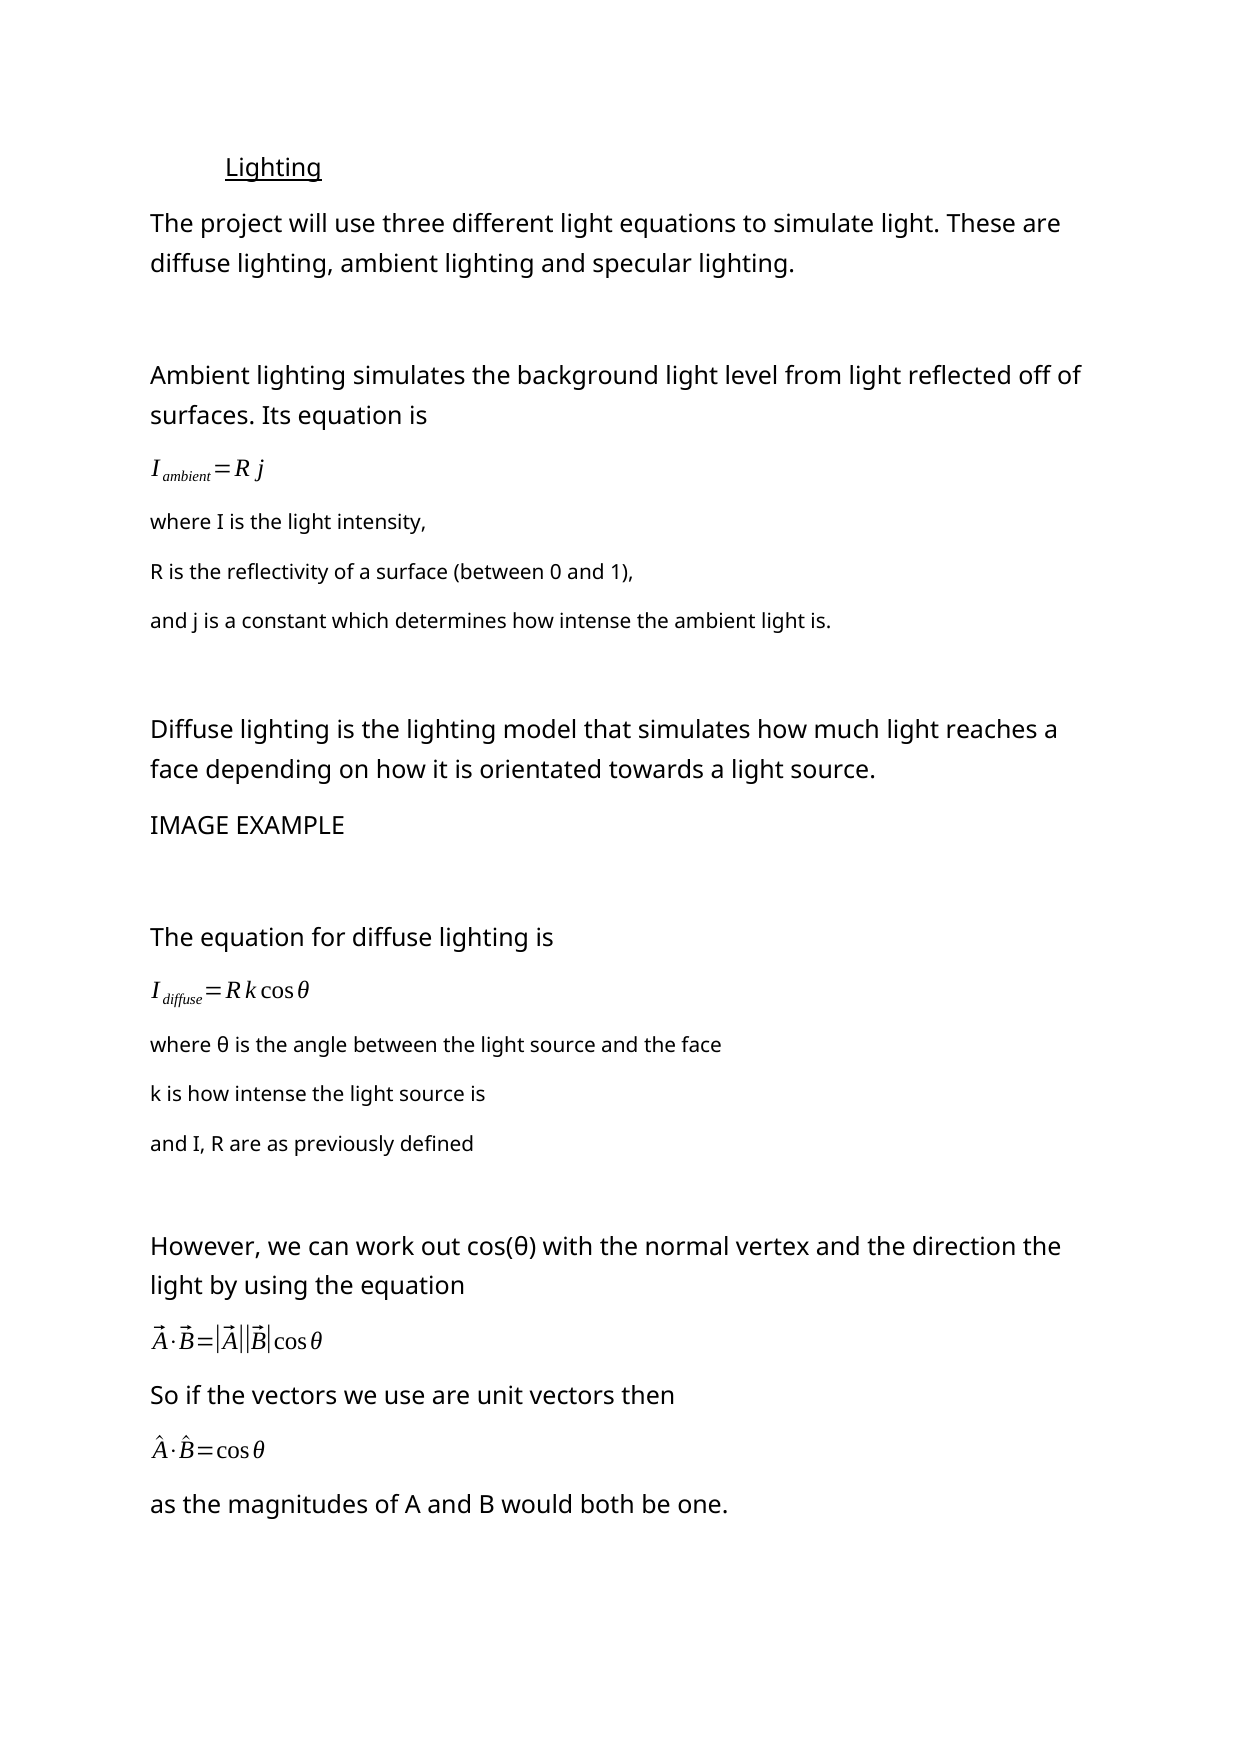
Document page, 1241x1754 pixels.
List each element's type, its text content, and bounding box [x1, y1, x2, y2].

text Lighting [150, 150, 1090, 184]
text However, we can work out cos(θ) with the normal vertex and the direction the light by using the equation [150, 1228, 1090, 1302]
text IMAGE EXAMPLE [150, 808, 1090, 842]
text and I, R are as previously defined [150, 1129, 1090, 1157]
text where I is the light intensity, [150, 507, 1090, 536]
text The project will use three different light equations to simulate light. These are diffuse lighting, ambient lighting and specular lighting. [150, 206, 1090, 280]
text The equation for diffuse lighting is [150, 920, 1090, 954]
text Diffuse lighting is the lighting model that simulates how much light reaches a face depending on how it is orientated towards a light source. [150, 712, 1090, 786]
text k is how intense the light source is [150, 1079, 1090, 1108]
text as the magnitudes of A and B would both be one. [150, 1486, 1090, 1520]
text Ambient lighting simulates the background light level from light reflected off of surfaces. Its equation is [150, 358, 1090, 431]
text R is the reflectivity of a surface (between 0 and 1), [150, 557, 1090, 585]
text So if the vectors we use are unit vectors then [150, 1377, 1090, 1411]
text and j is a constant which determines how intense the ambient light is. [150, 606, 1090, 635]
text where θ is the angle between the light source and the face [150, 1030, 1090, 1058]
